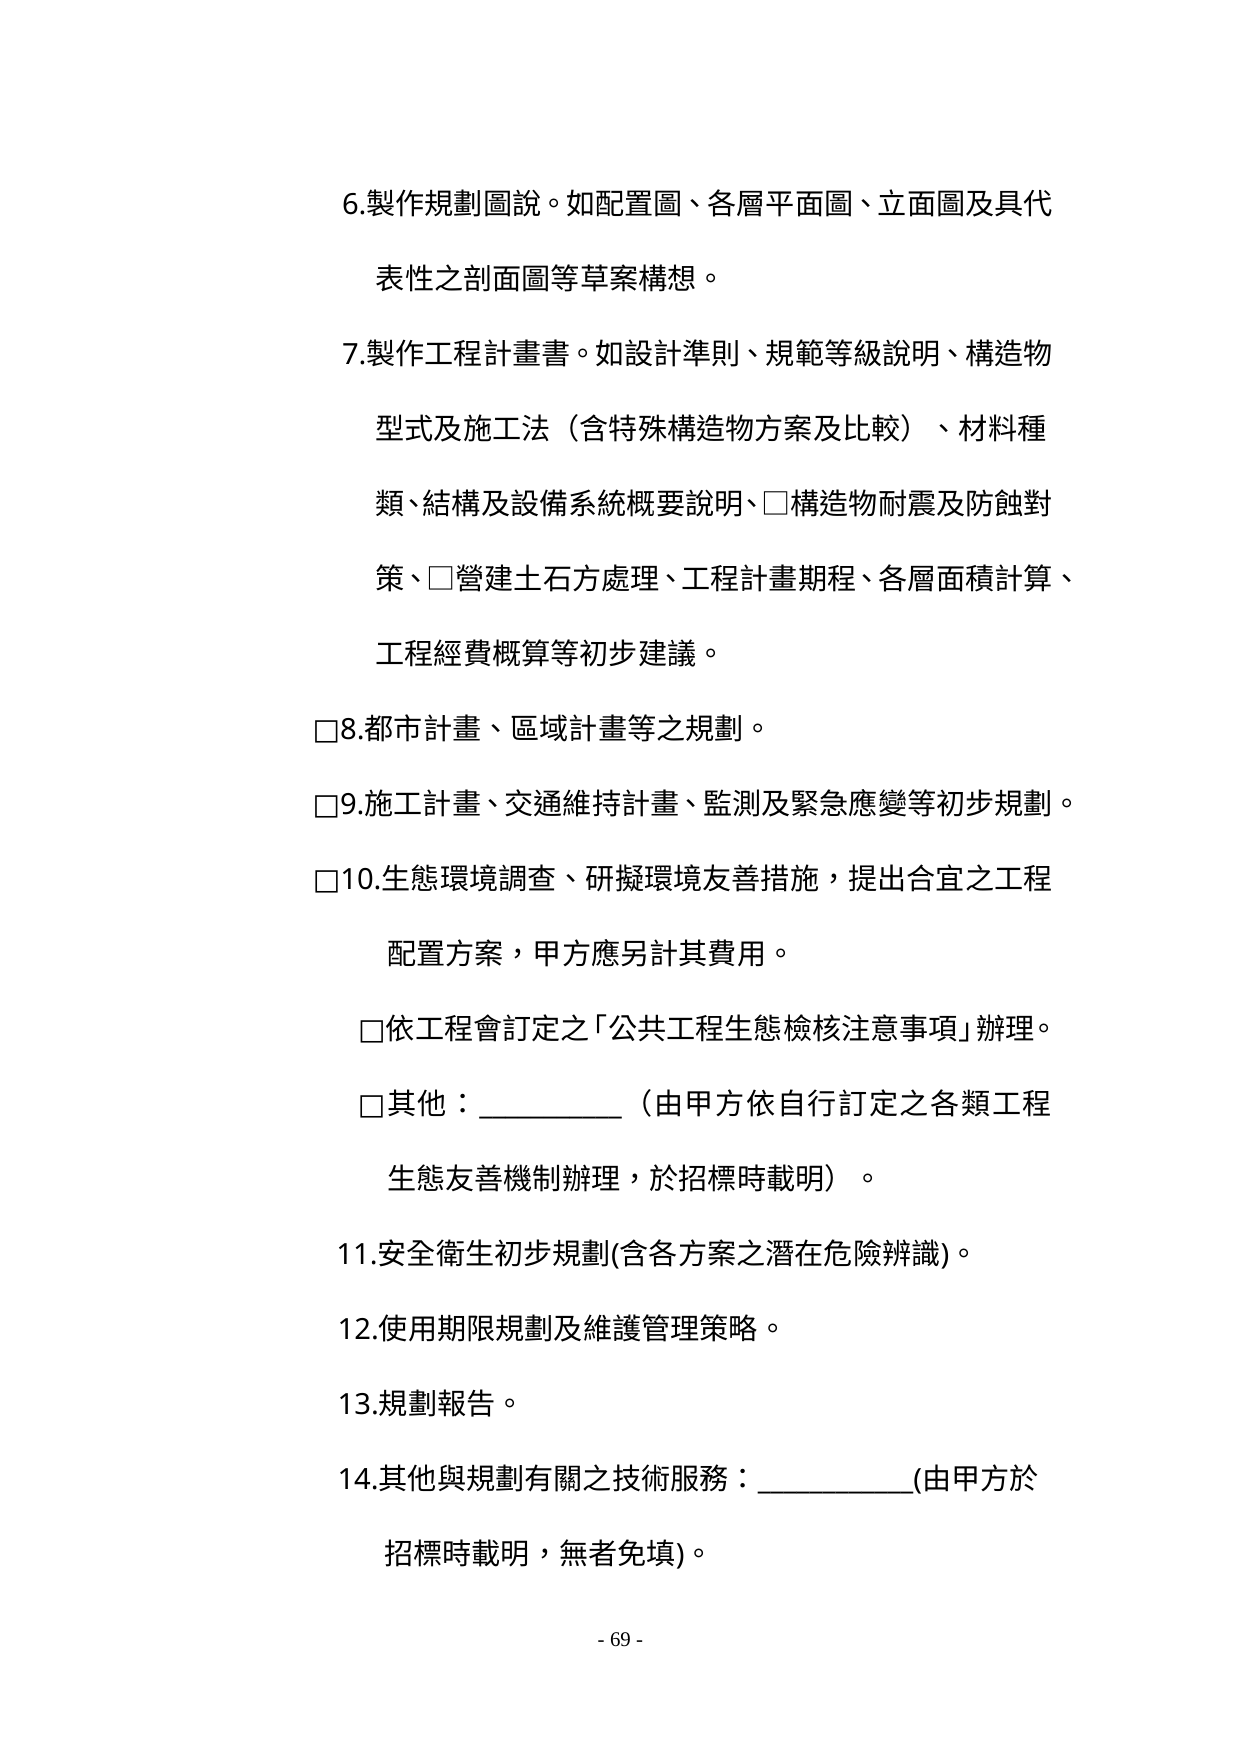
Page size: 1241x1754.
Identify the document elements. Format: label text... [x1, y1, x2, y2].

text 7.製作工程計畫書。如設計準則、規範等級說明、構造物型式及施工法（含特殊構造物方案及比較）、材料種類、結構及設備系統概要說明、□構造物耐震及防蝕對策、□營建土石方處理、工程計畫期程、各層面積計算、工程經費概算等初步建議。 [342, 314, 1053, 689]
text 6.製作規劃圖說。如配置圖、各層平面圖、立面圖及具代表性之剖面圖等草案構想。 [342, 164, 1053, 314]
text 11.安全衛生初步規劃(含各方案之潛在危險辨識)。 [336, 1214, 1053, 1289]
text □10.生態環境調查、研擬環境友善措施，提出合宜之工程配置方案，甲方應另計其費用。 [313, 839, 1053, 989]
text □其他：___________（由甲方依自行訂定之各類工程生態友善機制辦理，於招標時載明）。 [358, 1064, 1053, 1214]
text □8.都市計畫、區域計畫等之規劃。 [312, 689, 1053, 764]
text □依工程會訂定之「公共工程生態檢核注意事項」辦理。 [323, 989, 1053, 1064]
text 12.使用期限規劃及維護管理策略。 [337, 1289, 1053, 1364]
text 14.其他與規劃有關之技術服務：____________(由甲方於招標時載明，無者免填)。 [337, 1439, 1053, 1589]
text □9.施工計畫、交通維持計畫、監測及緊急應變等初步規劃。 [312, 764, 1053, 839]
text 13.規劃報告。 [337, 1364, 1053, 1439]
